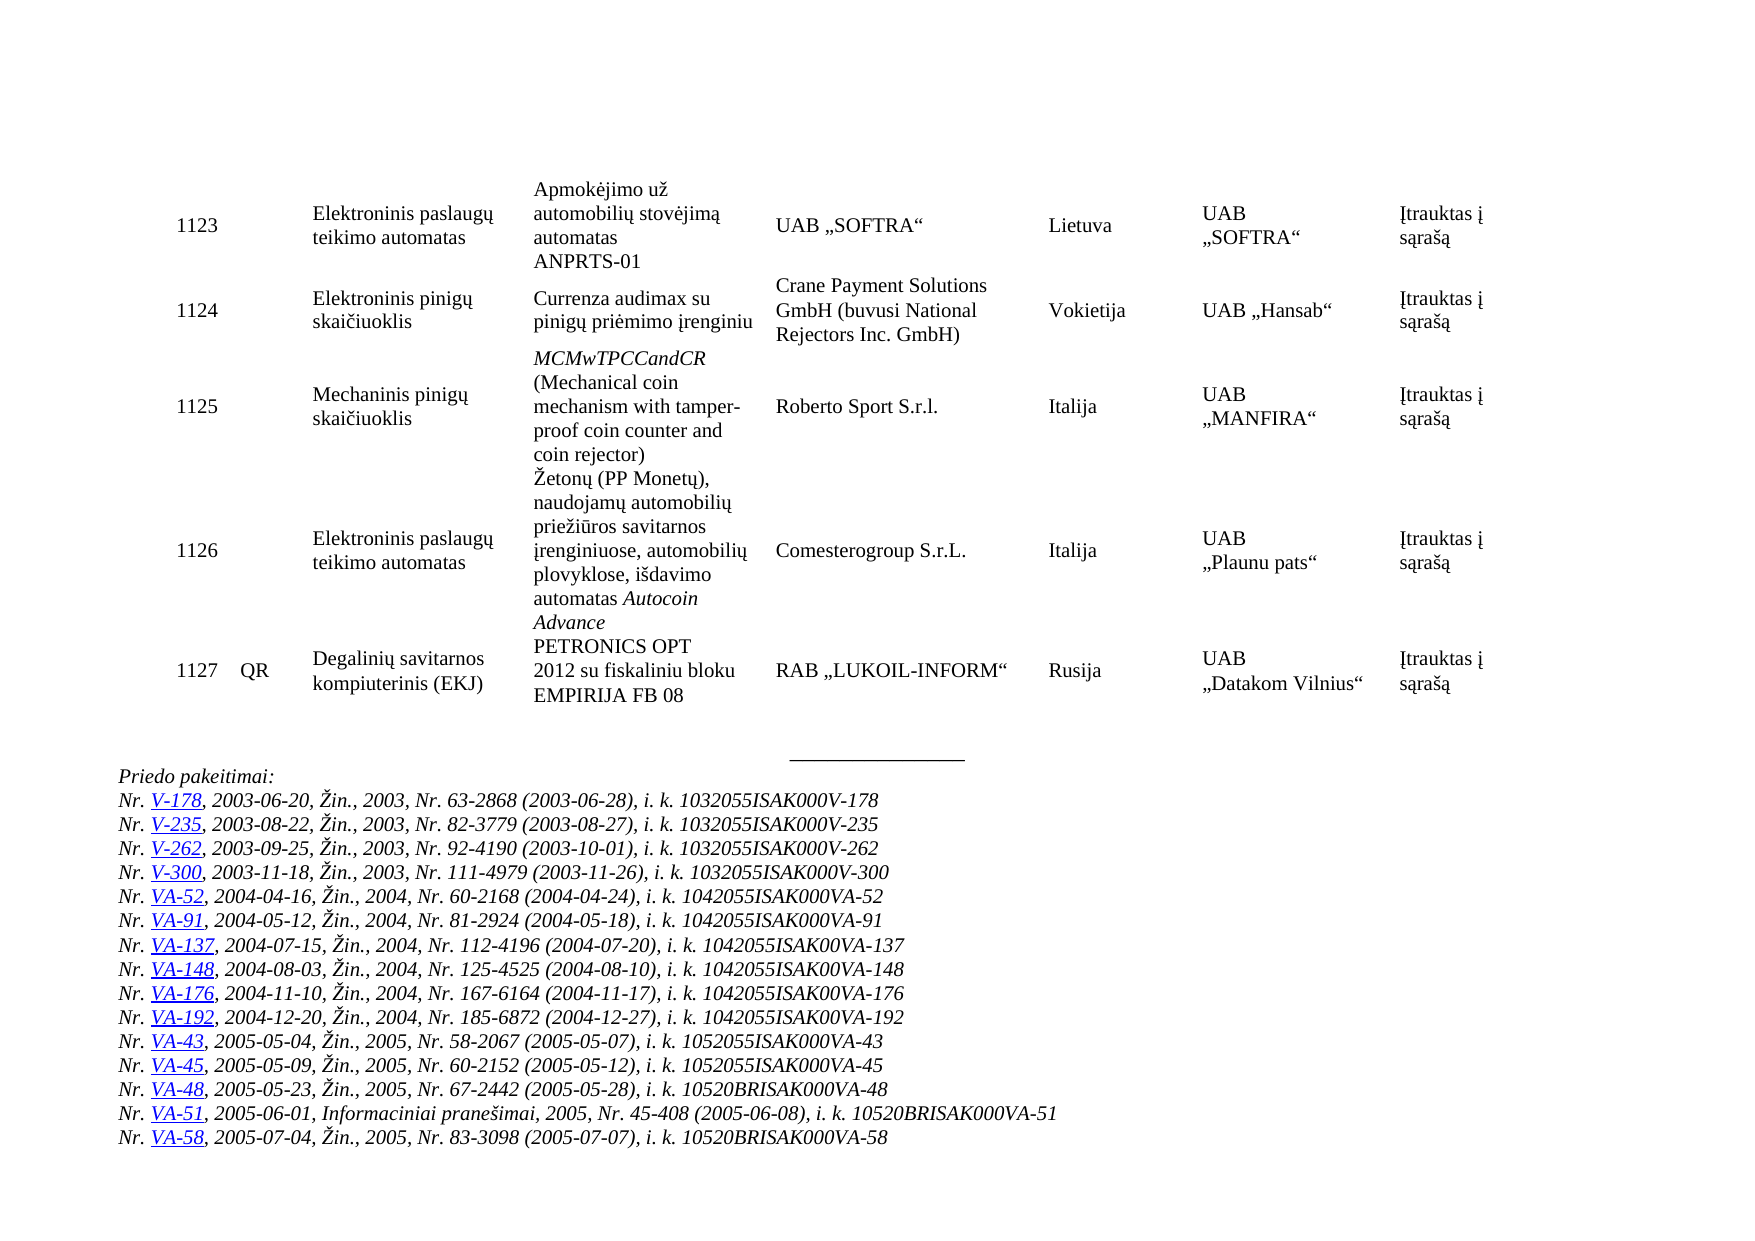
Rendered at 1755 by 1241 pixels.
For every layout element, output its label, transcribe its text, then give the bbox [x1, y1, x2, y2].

table_cell Žetonų (PP Monetų), naudojamų automobilių priežiūros savitarnos įrenginiuose, automobilių plovyklose, išdavimo automatas Autocoin Advance [522, 466, 764, 634]
text Nr. VA-51, 2005-06-01, Informaciniai pranešimai, 2005, Nr. 45-408 (2005-06-08), i. k. 10520BRISAK000VA-51 [118, 1101, 1636, 1125]
text Nr. VA-45, 2005-05-09, Žin., 2005, Nr. 60-2152 (2005-05-12), i. k. 1052055ISAK000VA-45 [118, 1053, 1636, 1077]
table_cell Roberto Sport S.r.l. [764, 346, 1037, 466]
table_cell UAB „Datakom Vilnius“ [1191, 634, 1388, 707]
text Priedo pakeitimai: [118, 764, 1636, 788]
table_cell 1123 [100, 177, 229, 273]
text Nr. V-262, 2003-09-25, Žin., 2003, Nr. 92-4190 (2003-10-01), i. k. 1032055ISAK000V-262 [118, 836, 1636, 860]
table_cell [229, 274, 301, 346]
table_cell Rusija [1037, 634, 1191, 707]
table_cell RAB „LUKOIL-INFORM“ [764, 634, 1037, 707]
table_cell [229, 466, 301, 634]
table_cell Įtrauktas į sąrašą [1388, 274, 1536, 346]
text Nr. VA-176, 2004-11-10, Žin., 2004, Nr. 167-6164 (2004-11-17), i. k. 1042055ISAK00VA-176 [118, 981, 1636, 1005]
text Nr. V-300, 2003-11-18, Žin., 2003, Nr. 111-4979 (2003-11-26), i. k. 1032055ISAK000V-300 [118, 860, 1636, 884]
table_cell Įtrauktas į sąrašą [1388, 346, 1536, 466]
table_cell MCMwTPCCandCR (Mechanical coin mechanism with tamper-proof coin counter and coin rejector) [522, 346, 764, 466]
table_cell Crane Payment Solutions GmbH (buvusi National Rejectors Inc. GmbH) [764, 274, 1037, 346]
table_cell 1126 [100, 466, 229, 634]
table_cell UAB „SOFTRA“ [1191, 177, 1388, 273]
text Nr. V-178, 2003-06-20, Žin., 2003, Nr. 63-2868 (2003-06-28), i. k. 1032055ISAK000V-178 [118, 788, 1636, 812]
text Nr. VA-192, 2004-12-20, Žin., 2004, Nr. 185-6872 (2004-12-27), i. k. 1042055ISAK00VA-192 [118, 1005, 1636, 1029]
text Nr. VA-137, 2004-07-15, Žin., 2004, Nr. 112-4196 (2004-07-20), i. k. 1042055ISAK00VA-137 [118, 932, 1636, 957]
text Nr. VA-58, 2005-07-04, Žin., 2005, Nr. 83-3098 (2005-07-07), i. k. 10520BRISAK000VA-58 [118, 1125, 1636, 1149]
table_cell Įtrauktas į sąrašą [1388, 177, 1536, 273]
table_cell UAB „SOFTRA“ [764, 177, 1037, 273]
table_cell Lietuva [1037, 177, 1191, 273]
table_cell Currenza audimax su pinigų priėmimo įrenginiu [522, 274, 764, 346]
table_cell Mechaninis pinigų skaičiuoklis [301, 346, 522, 466]
table_cell 1125 [100, 346, 229, 466]
table_cell Elektroninis paslaugų teikimo automatas [301, 466, 522, 634]
table_cell Elektroninis paslaugų teikimo automatas [301, 177, 522, 273]
table_cell Įtrauktas į sąrašą [1388, 634, 1536, 707]
text Nr. VA-91, 2004-05-12, Žin., 2004, Nr. 81-2924 (2004-05-18), i. k. 1042055ISAK000VA-91 [118, 908, 1636, 932]
table_cell PETRONICS OPT 2012 su fiskaliniu bloku EMPIRIJA FB 08 [522, 634, 764, 707]
text Nr. VA-43, 2005-05-04, Žin., 2005, Nr. 58-2067 (2005-05-07), i. k. 1052055ISAK000VA-43 [118, 1029, 1636, 1053]
text Nr. VA-148, 2004-08-03, Žin., 2004, Nr. 125-4525 (2004-08-10), i. k. 1042055ISAK00VA-148 [118, 957, 1636, 981]
table_cell Comesterogroup S.r.L. [764, 466, 1037, 634]
table_cell UAB „Plaunu pats“ [1191, 466, 1388, 634]
table_cell 1124 [100, 274, 229, 346]
table_cell Vokietija [1037, 274, 1191, 346]
table_cell [229, 346, 301, 466]
text Nr. VA-52, 2004-04-16, Žin., 2004, Nr. 60-2168 (2004-04-24), i. k. 1042055ISAK000VA-52 [118, 884, 1636, 908]
table_cell 1127 [100, 634, 229, 707]
text ______________ [118, 735, 1636, 764]
table_cell [229, 177, 301, 273]
table_cell QR [229, 634, 301, 707]
table_cell Italija [1037, 346, 1191, 466]
table_cell Įtrauktas į sąrašą [1388, 466, 1536, 634]
table_cell UAB „MANFIRA“ [1191, 346, 1388, 466]
text Nr. VA-48, 2005-05-23, Žin., 2005, Nr. 67-2442 (2005-05-28), i. k. 10520BRISAK000VA-48 [118, 1077, 1636, 1101]
table_cell Degalinių savitarnos kompiuterinis (EKJ) [301, 634, 522, 707]
text Nr. V-235, 2003-08-22, Žin., 2003, Nr. 82-3779 (2003-08-27), i. k. 1032055ISAK000V-235 [118, 812, 1636, 836]
table_cell Italija [1037, 466, 1191, 634]
table_cell Apmokėjimo už automobilių stovėjimą automatas ANPRTS-01 [522, 177, 764, 273]
table_cell UAB „Hansab“ [1191, 274, 1388, 346]
table_cell Elektroninis pinigų skaičiuoklis [301, 274, 522, 346]
